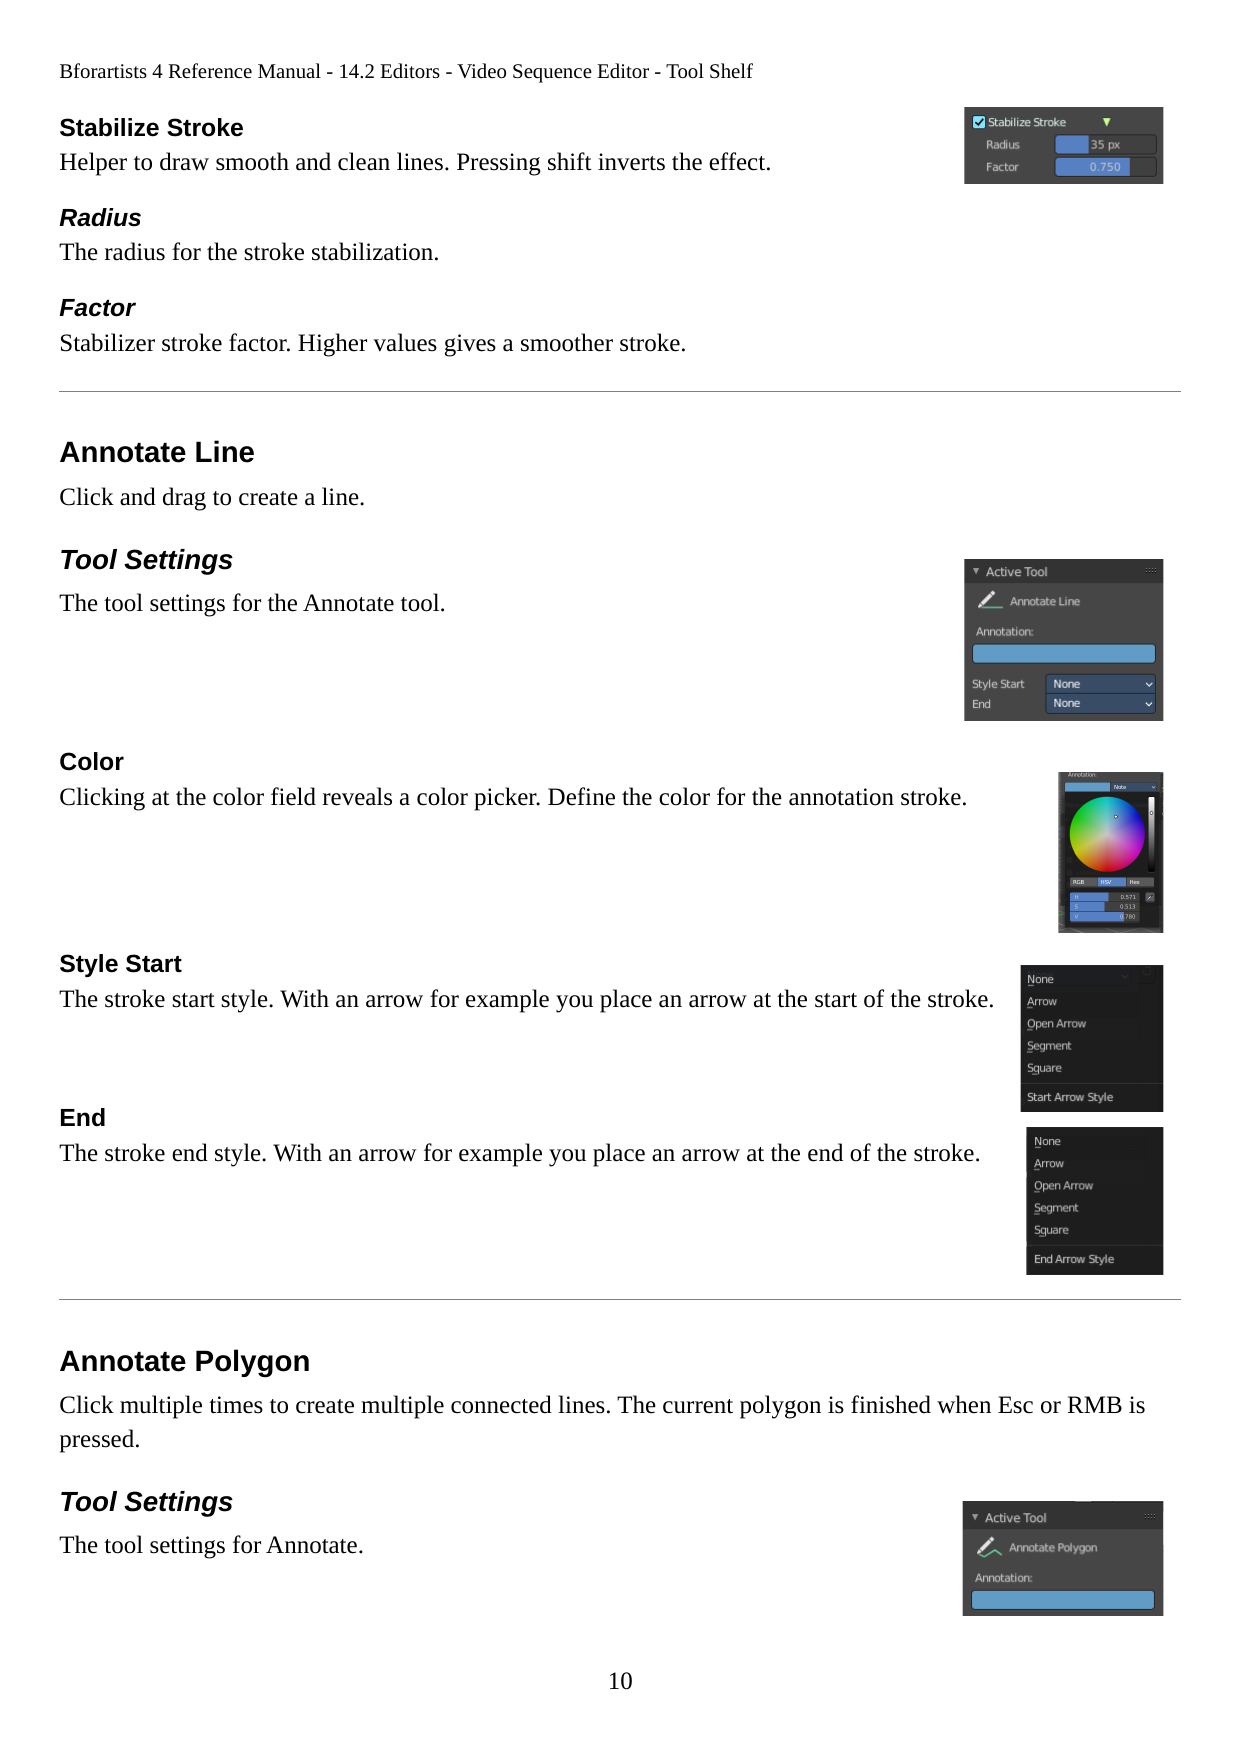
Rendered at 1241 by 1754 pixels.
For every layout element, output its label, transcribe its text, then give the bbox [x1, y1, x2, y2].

subtitle [1164, 113, 1181, 141]
picture [1020, 965, 1164, 1112]
subtitle Tool Settings [59, 543, 1181, 575]
picture [964, 559, 1164, 721]
picture [964, 107, 1164, 184]
picture [1026, 1127, 1164, 1275]
subtitle Tool Settings [59, 1486, 1181, 1518]
text The tool settings for the Annotate tool. [59, 588, 964, 616]
subtitle Color [59, 747, 1181, 776]
subtitle End [59, 1103, 1181, 1131]
text The stroke start style. With an arrow for example you place an arrow at the start of the stroke. [59, 984, 1020, 1013]
subtitle Stabilize Stroke [59, 113, 964, 141]
text The tool settings for Annotate. [59, 1530, 962, 1559]
subtitle Annotate Polygon [59, 1343, 1181, 1377]
text Helper to draw smooth and clean lines. Pressing shift inverts the effect. [59, 147, 964, 176]
text Stabilizer stroke factor. Higher values gives a smoother stroke. [59, 328, 1181, 356]
picture [962, 1501, 1164, 1616]
picture [1058, 772, 1164, 933]
text Click and drag to create a line. [59, 482, 1181, 510]
text Click multiple times to create multiple connected lines. The current polygon is finished when Esc or RMB is pressed. [59, 1390, 1181, 1453]
subtitle Factor [59, 293, 1181, 321]
subtitle Style Start [59, 949, 1181, 978]
text The stroke end style. With an arrow for example you place an arrow at the end of the stroke. [59, 1138, 1026, 1166]
subtitle Radius [59, 203, 1181, 231]
subtitle Annotate Line [59, 435, 1181, 469]
text Clicking at the color field reveals a color picker. Define the color for the annotation stroke. [59, 782, 1058, 811]
text The radius for the stroke stabilization. [59, 237, 1181, 266]
